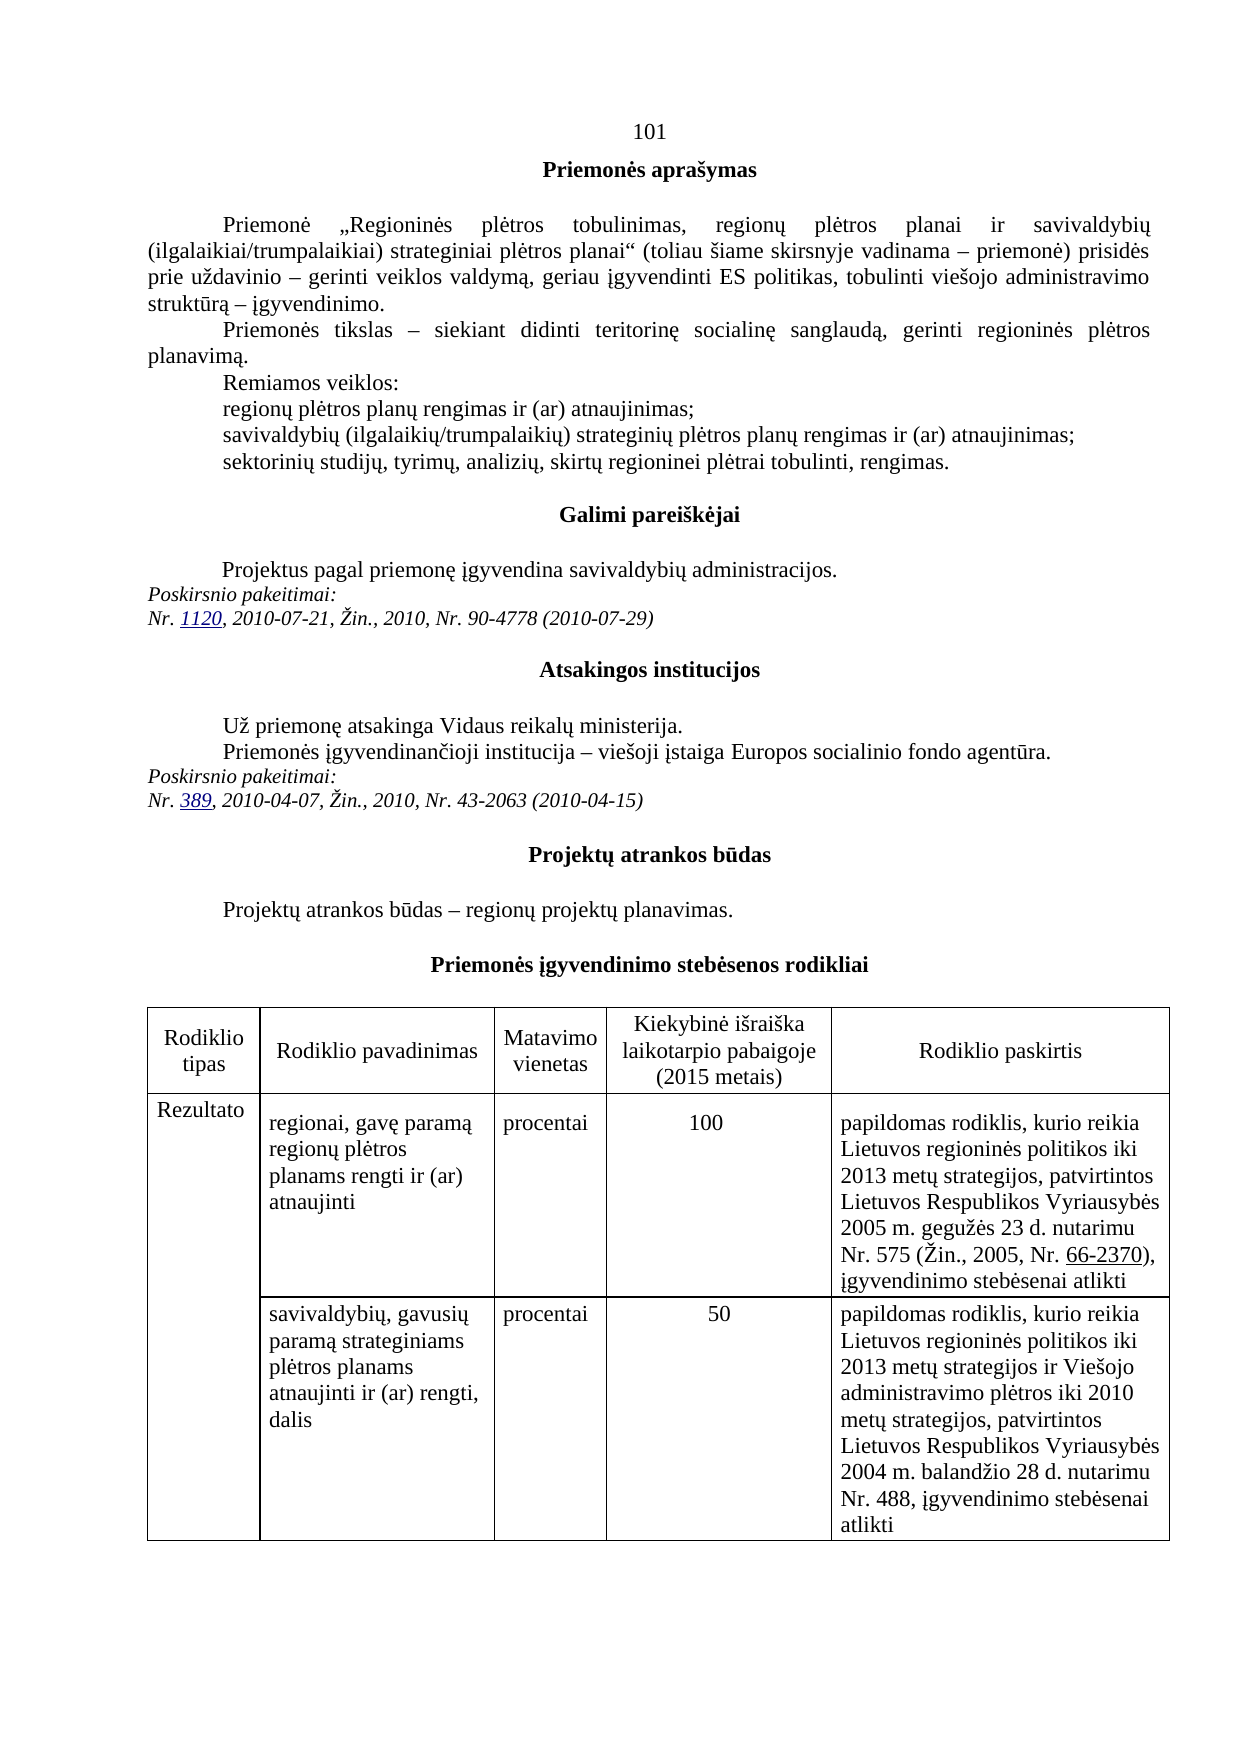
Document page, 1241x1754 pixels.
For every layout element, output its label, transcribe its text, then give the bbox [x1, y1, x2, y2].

table_cell papildomas rodiklis, kurio reikia Lietuvos regioninės politikos iki 2013 metų strategijos, patvirtintos Lietuvos Respublikos Vyriausybės 2005 m. gegužės 23 d. nutarimu Nr. 575 (Žin., 2005, Nr. 66-2370), įgyvendinimo stebėsenai atlikti [832, 1094, 1169, 1296]
table_cell procentai [495, 1298, 606, 1540]
table_header Rodiklio paskirtis [832, 1008, 1169, 1092]
table_cell 50 [607, 1298, 831, 1540]
text Poskirsnio pakeitimai: [148, 582, 1152, 606]
table_cell procentai [495, 1094, 606, 1296]
table_header Rodiklio tipas [148, 1008, 259, 1092]
text Priemonės aprašymas [148, 156, 1152, 182]
text Priemonė „Regioninės plėtros tobulinimas, regionų plėtros planai ir savivaldybių (ilgalaikiai/trumpalaikiai) strateginiai plėtros planai“ (toliau šiame skirsnyje vadinama – priemonė) prisidės prie uždavinio – gerinti veiklos valdymą, geriau įgyvendinti ES politikas, tobulinti viešojo administravimo struktūrą – įgyvendinimo. [148, 211, 1152, 316]
text Už priemonę atsakinga Vidaus reikalų ministerija. [148, 712, 1152, 738]
text sektorinių studijų, tyrimų, analizių, skirtų regioninei plėtrai tobulinti, rengimas. [148, 448, 1152, 474]
text Atsakingos institucijos [148, 657, 1152, 683]
text Remiamos veiklos: [148, 369, 1152, 395]
text Projektų atrankos būdas – regionų projektų planavimas. [148, 896, 1152, 923]
table_header Rodiklio pavadinimas [261, 1008, 494, 1092]
text Priemonės įgyvendinančioji institucija – viešoji įstaiga Europos socialinio fondo agentūra. [148, 738, 1152, 764]
text Projektus pagal priemonę įgyvendina savivaldybių administracijos. [148, 556, 1152, 582]
text Priemonės tikslas – siekiant didinti teritorinę socialinę sanglaudą, gerinti regioninės plėtros planavimą. [148, 316, 1152, 369]
text Projektų atrankos būdas [148, 841, 1152, 868]
table_header Matavimo vienetas [495, 1008, 606, 1092]
table_header Kiekybinė išraiška laikotarpio pabaigoje (2015 metais) [607, 1008, 831, 1092]
text Priemonės įgyvendinimo stebėsenos rodikliai [148, 951, 1152, 978]
table_cell regionai, gavę paramą regionų plėtros planams rengti ir (ar) atnaujinti [261, 1094, 494, 1296]
table_cell 100 [607, 1094, 831, 1296]
text Galimi pareiškėjai [148, 501, 1152, 527]
text Nr. 1120, 2010-07-21, Žin., 2010, Nr. 90-4778 (2010-07-29) [148, 606, 1152, 630]
table_cell Rezultato [148, 1094, 259, 1540]
table_cell savivaldybių, gavusių paramą strateginiams plėtros planams atnaujinti ir (ar) rengti, dalis [261, 1298, 494, 1540]
text regionų plėtros planų rengimas ir (ar) atnaujinimas; [148, 395, 1152, 422]
text Nr. 389, 2010-04-07, Žin., 2010, Nr. 43-2063 (2010-04-15) [148, 788, 1152, 812]
table_cell papildomas rodiklis, kurio reikia Lietuvos regioninės politikos iki 2013 metų strategijos ir Viešojo administravimo plėtros iki 2010 metų strategijos, patvirtintos Lietuvos Respublikos Vyriausybės 2004 m. balandžio 28 d. nutarimu Nr. 488, įgyvendinimo stebėsenai atlikti [832, 1298, 1169, 1540]
text savivaldybių (ilgalaikių/trumpalaikių) strateginių plėtros planų rengimas ir (ar) atnaujinimas; [148, 422, 1152, 448]
text Poskirsnio pakeitimai: [148, 764, 1152, 788]
